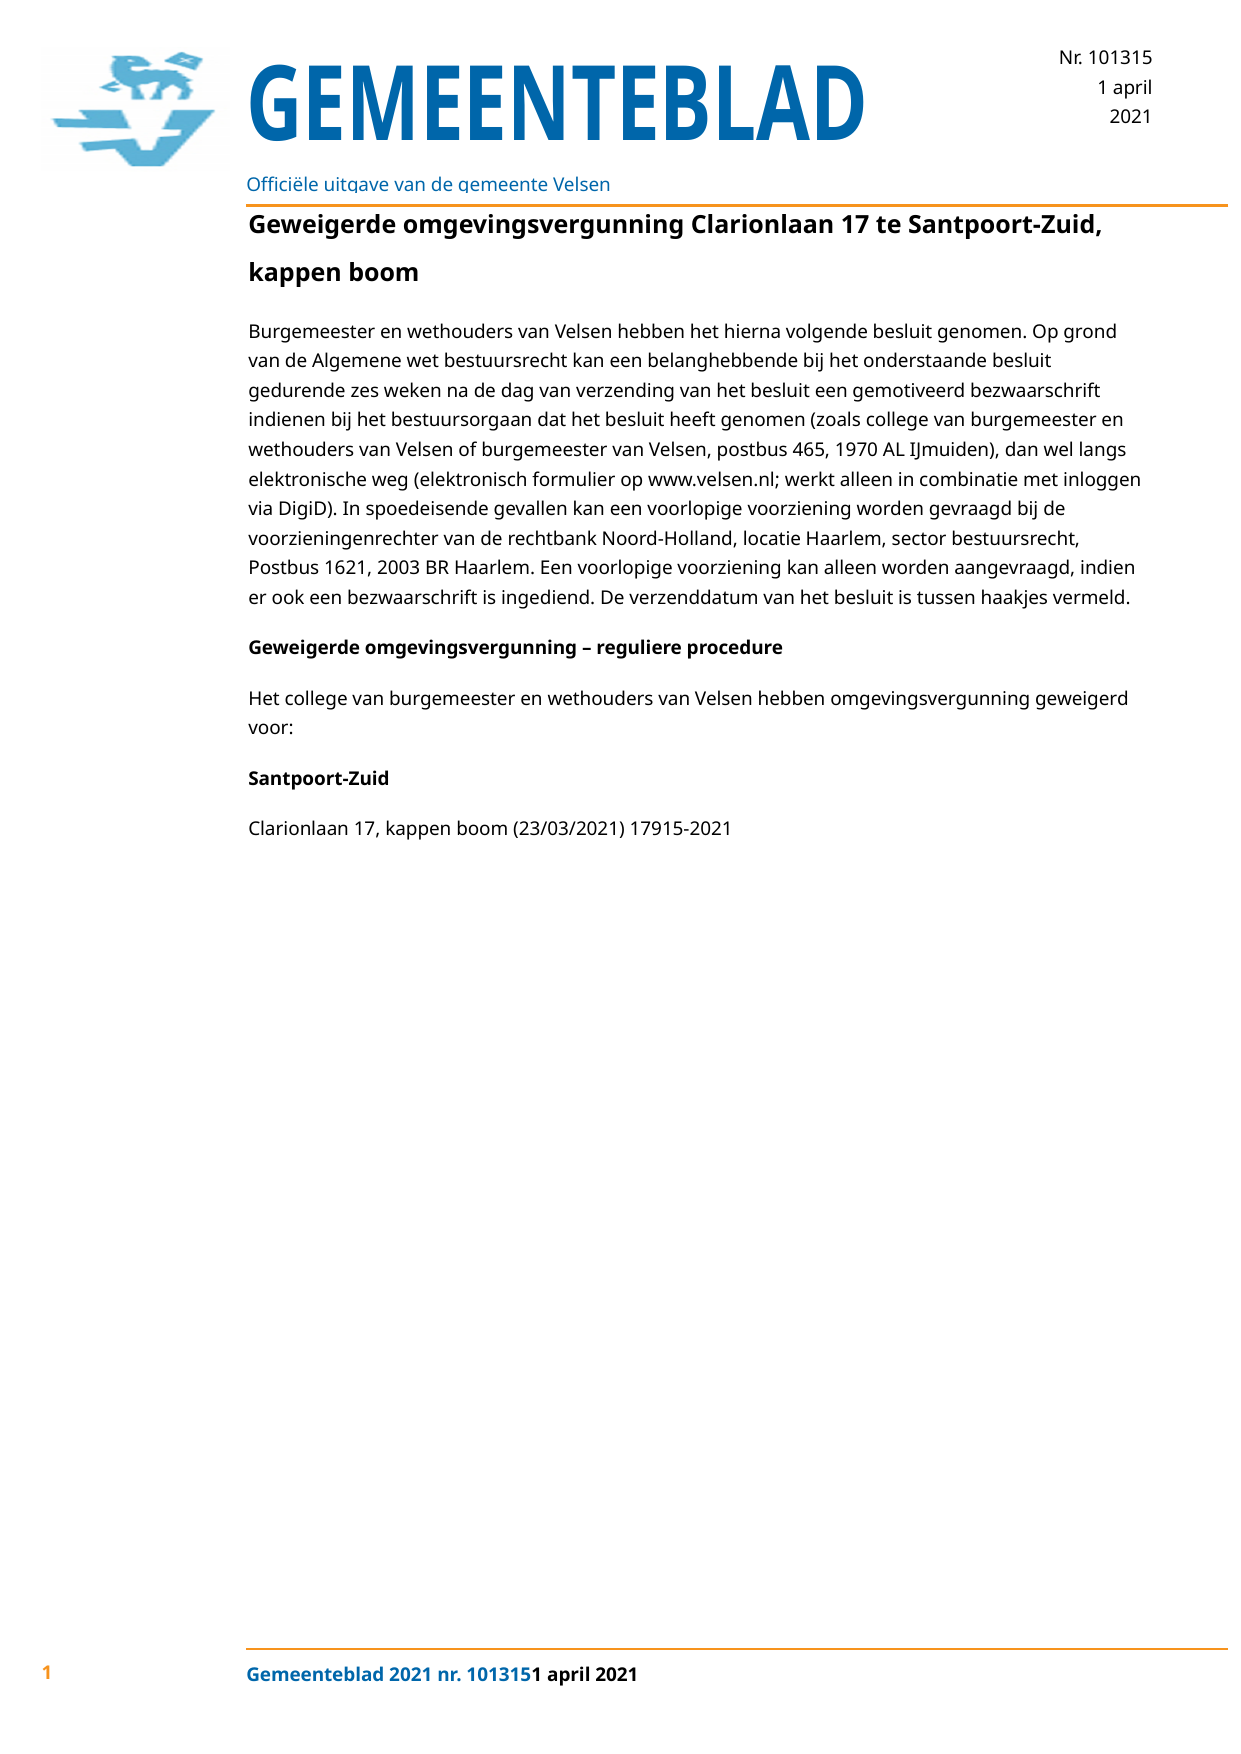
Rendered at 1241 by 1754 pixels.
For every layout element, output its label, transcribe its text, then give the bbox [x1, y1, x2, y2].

picture [41, 47, 231, 172]
text Santpoort-Zuid [248, 765, 1152, 791]
text Clarionlaan 17, kappen boom (23/03/2021) 17915-2021 [248, 815, 1152, 841]
text Geweigerde omgevingsvergunning – reguliere procedure [248, 634, 1152, 660]
text Burgemeester en wethouders van Velsen hebben het hierna volgende besluit genomen. Op grond van de Algemene wet bestuursrecht kan een belanghebbende bij het onderstaande besluit gedurende zes weken na de dag van verzending van het besluit een gemotiveerd bezwaarschrift indienen bij het bestuursorgaan dat het besluit heeft genomen (zoals college van burgemeester en wethouders van Velsen of burgemeester van Velsen, postbus 465, 1970 AL IJmuiden), dan wel langs elektronische weg (elektronisch formulier op www.velsen.nl; werkt alleen in combinatie met inloggen via DigiD). In spoedeisende gevallen kan een voorlopige voorziening worden gevraagd bij de voorzieningenrechter van de rechtbank Noord-Holland, locatie Haarlem, sector bestuursrecht, Postbus 1621, 2003 BR Haarlem. Een voorlopige voorziening kan alleen worden aangevraagd, indien er ook een bezwaarschrift is ingediend. De verzenddatum van het besluit is tussen haakjes vermeld. [248, 318, 1152, 610]
text Geweigerde omgevingsvergunning Clarionlaan 17 te Santpoort-Zuid, kappen boom [248, 207, 1152, 288]
text Het college van burgemeester en wethouders van Velsen hebben omgevingsvergunning geweigerd voor: [248, 685, 1152, 740]
